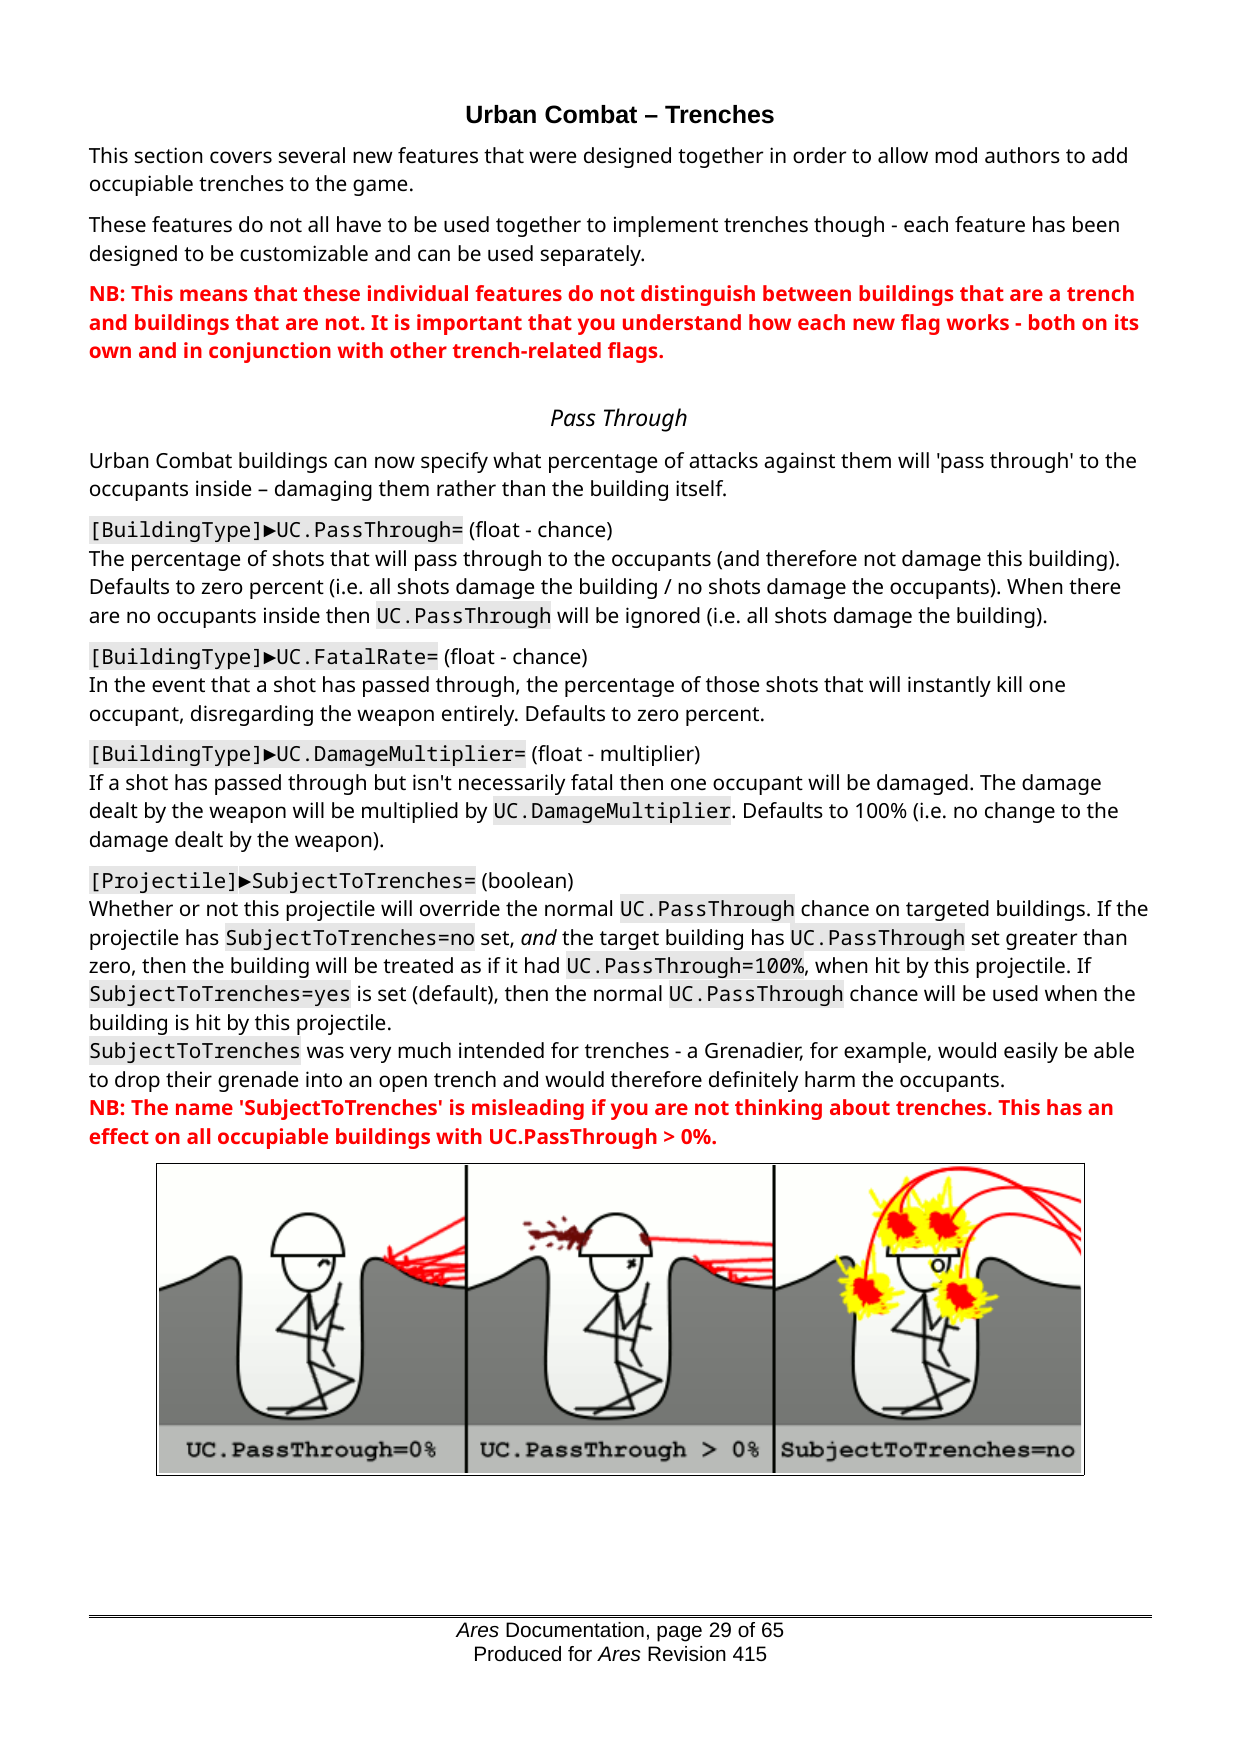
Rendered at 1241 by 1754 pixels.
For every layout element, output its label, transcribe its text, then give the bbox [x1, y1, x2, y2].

text Urban Combat buildings can now specify what percentage of attacks against them will 'pass through' to the occupants inside – damaging them rather than the building itself. [88, 446, 1152, 503]
text These features do not all have to be used together to implement trenches though - each feature has been designed to be customizable and can be used separately. [88, 210, 1152, 267]
text [BuildingType]►UC.PassThrough= (float - chance) The percentage of shots that will pass through to the occupants (and therefore not damage this building). Defaults to zero percent (i.e. all shots damage the building / no shots damage the occupants). When there are no occupants inside then UC.PassThrough will be ignored (i.e. all shots damage the building). [88, 516, 1152, 629]
picture [159, 1165, 1082, 1473]
text [Projectile]►SubjectToTrenches= (boolean) Whether or not this projectile will override the normal UC.PassThrough chance on targeted buildings. If the projectile has SubjectToTrenches=no set, and the target building has UC.PassThrough set greater than zero, then the building will be treated as if it had UC.PassThrough=100%, when hit by this projectile. If SubjectToTrenches=yes is set (default), then the normal UC.PassThrough chance will be used when the building is hit by this projectile. SubjectToTrenches was very much intended for trenches - a Grenadier, for example, would easily be able to drop their grenade into an open trench and would therefore definitely harm the occupants. NB: The name 'SubjectToTrenches' is misleading if you are not thinking about trenches. This has an effect on all occupiable buildings with UC.PassThrough > 0%. [88, 866, 1152, 1150]
text NB: This means that these individual features do not distinguish between buildings that are a trench and buildings that are not. It is important that you understand how each new flag works - both on its own and in conjunction with other trench-related flags. [88, 279, 1152, 365]
text [BuildingType]►UC.FatalRate= (float - chance) In the event that a shot has passed through, the percentage of those shots that will instantly kill one occupant, disregarding the weapon entirely. Defaults to zero percent. [88, 642, 1152, 727]
text [BuildingType]►UC.DamageMultiplier= (float - multiplier) If a shot has passed through but isn't necessarily fatal then one occupant will be damaged. The damage dealt by the weapon will be multiplied by UC.DamageMultiplier. Defaults to 100% (i.e. no change to the damage dealt by the weapon). [88, 739, 1152, 853]
subtitle Pass Through [88, 402, 1152, 434]
text This section covers several new features that were designed together in order to allow mod authors to add occupiable trenches to the game. [88, 141, 1152, 198]
subtitle Urban Combat – Trenches [88, 100, 1152, 129]
